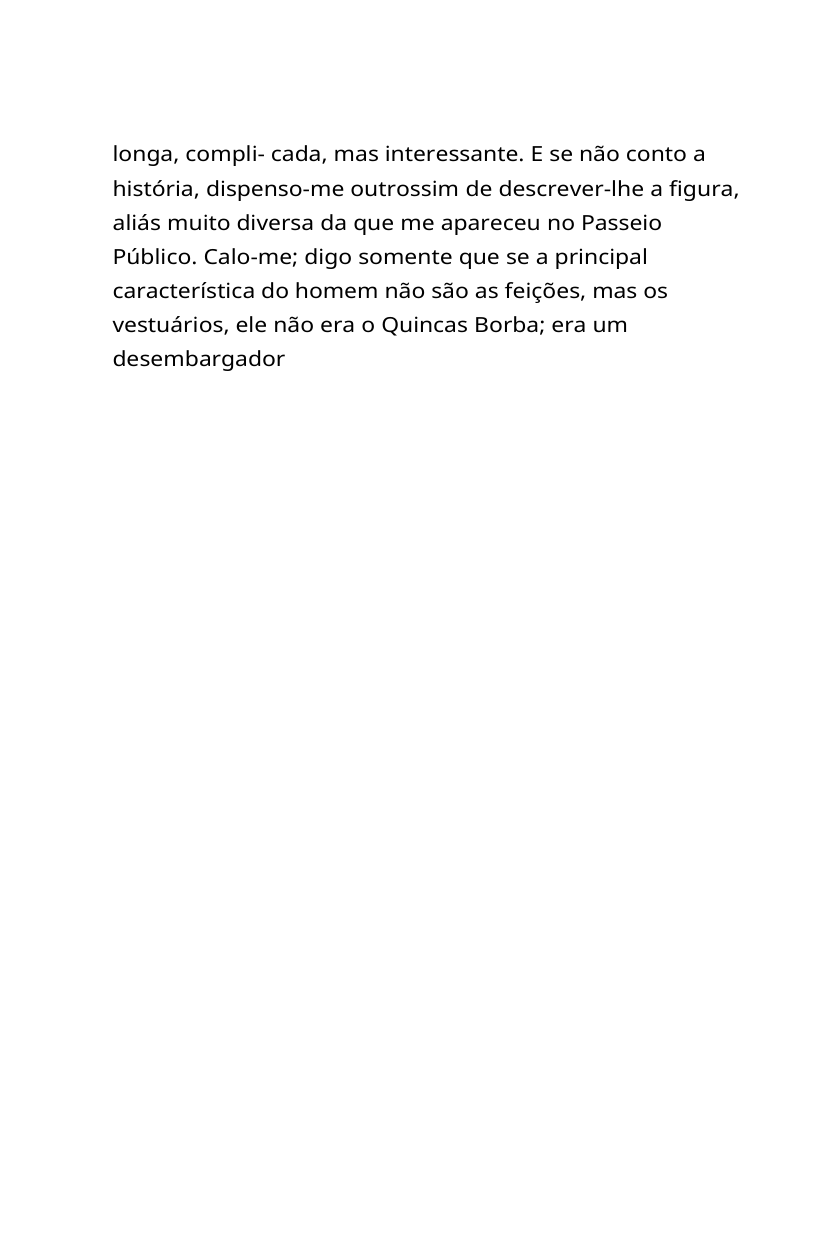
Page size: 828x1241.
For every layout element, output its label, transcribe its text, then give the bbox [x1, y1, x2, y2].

text longa, compli- cada, mas interessante. E se não conto a história, dispenso-me outrossim de descrever-lhe a figura, aliás muito diversa da que me apareceu no Passeio Público. Calo-me; digo somente que se a principal característica do homem não são as feições, mas os vestuários, ele não era o Quincas Borba; era um desembargador [112, 139, 745, 372]
